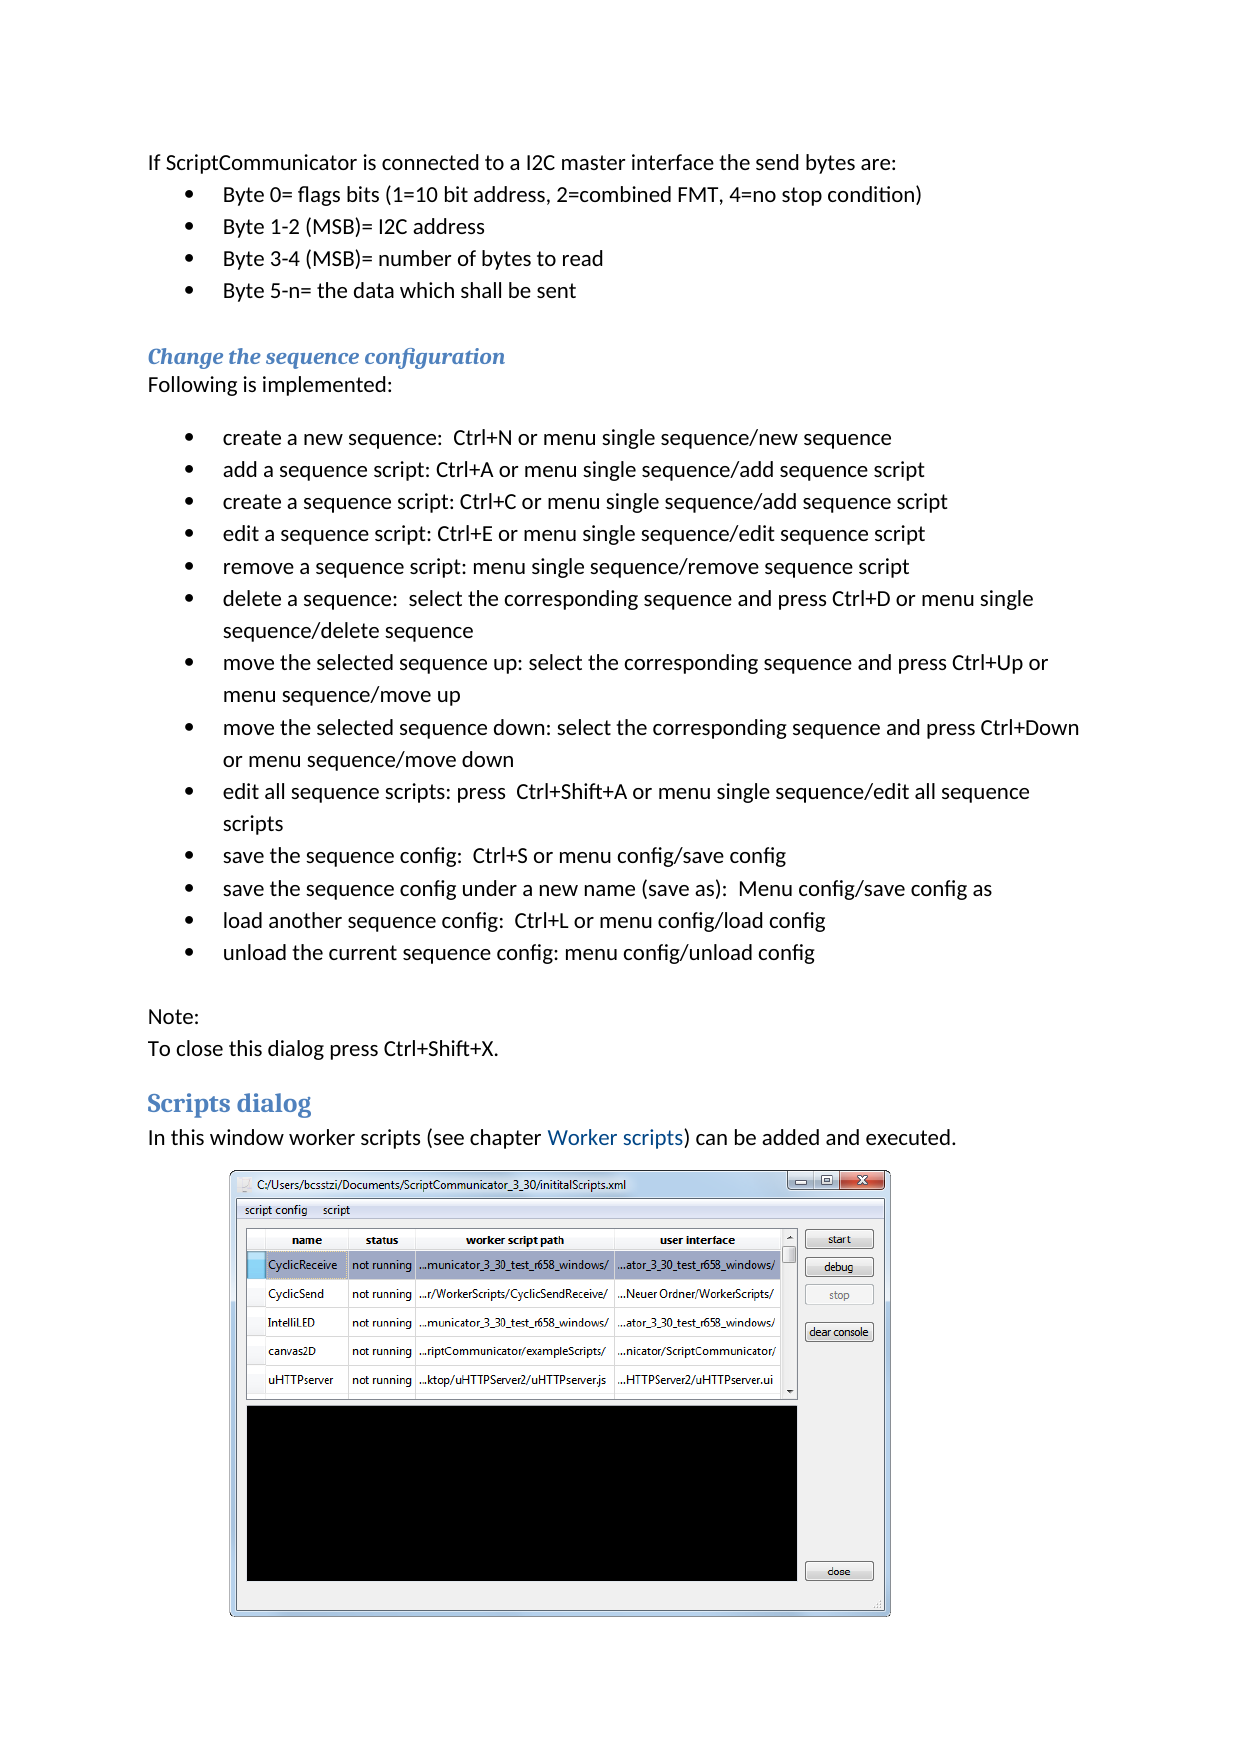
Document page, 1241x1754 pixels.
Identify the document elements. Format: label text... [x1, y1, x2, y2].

list In this window worker scripts (see chapter Worker scripts) can be added and executed. [148, 1123, 1093, 1151]
text Following is implemented: [148, 370, 1093, 398]
list Note: [148, 1002, 1093, 1030]
list If ScriptCommunicator is connected to a I2C master interface the send bytes are: [148, 148, 1093, 176]
list create a new sequence: Ctrl+N or menu single sequence/new sequence [185, 423, 1093, 451]
list edit a sequence script: Ctrl+E or menu single sequence/edit sequence script [185, 519, 1093, 548]
list move the selected sequence up: select the corresponding sequence and press Ctrl+Up or menu sequence/move up [185, 648, 1093, 708]
list Byte 1-2 (MSB)= I2C address [185, 212, 1093, 240]
list save the sequence config under a new name (save as): Menu config/save config as [185, 874, 1093, 902]
picture [229, 1170, 891, 1617]
list Byte 0= flags bits (1=10 bit address, 2=combined FMT, 4=no stop condition) [185, 180, 1093, 208]
list load another sequence config: Ctrl+L or menu config/load config [185, 906, 1093, 934]
list create a sequence script: Ctrl+C or menu single sequence/add sequence script [185, 487, 1093, 515]
list move the selected sequence down: select the corresponding sequence and press Ctrl+Down or menu sequence/move down [185, 713, 1093, 773]
list delete a sequence: select the corresponding sequence and press Ctrl+D or menu single sequence/delete sequence [185, 584, 1093, 644]
list To close this dialog press Ctrl+Shift+X. [148, 1034, 1093, 1063]
list save the sequence config: Ctrl+S or menu config/save config [185, 841, 1093, 869]
list Byte 3-4 (MSB)= number of bytes to read [185, 244, 1093, 272]
list Byte 5-n= the data which shall be sent [185, 276, 1093, 304]
list remove a sequence script: menu single sequence/remove sequence script [185, 552, 1093, 580]
list edit all sequence scripts: press Ctrl+Shift+A or menu single sequence/edit all sequence scripts [185, 777, 1093, 837]
list unload the current sequence config: menu config/unload config [185, 938, 1093, 966]
subtitle Scripts dialog [148, 1088, 1093, 1119]
subtitle Change the sequence configuration [148, 344, 1093, 370]
list add a sequence script: Ctrl+A or menu single sequence/add sequence script [185, 455, 1093, 483]
